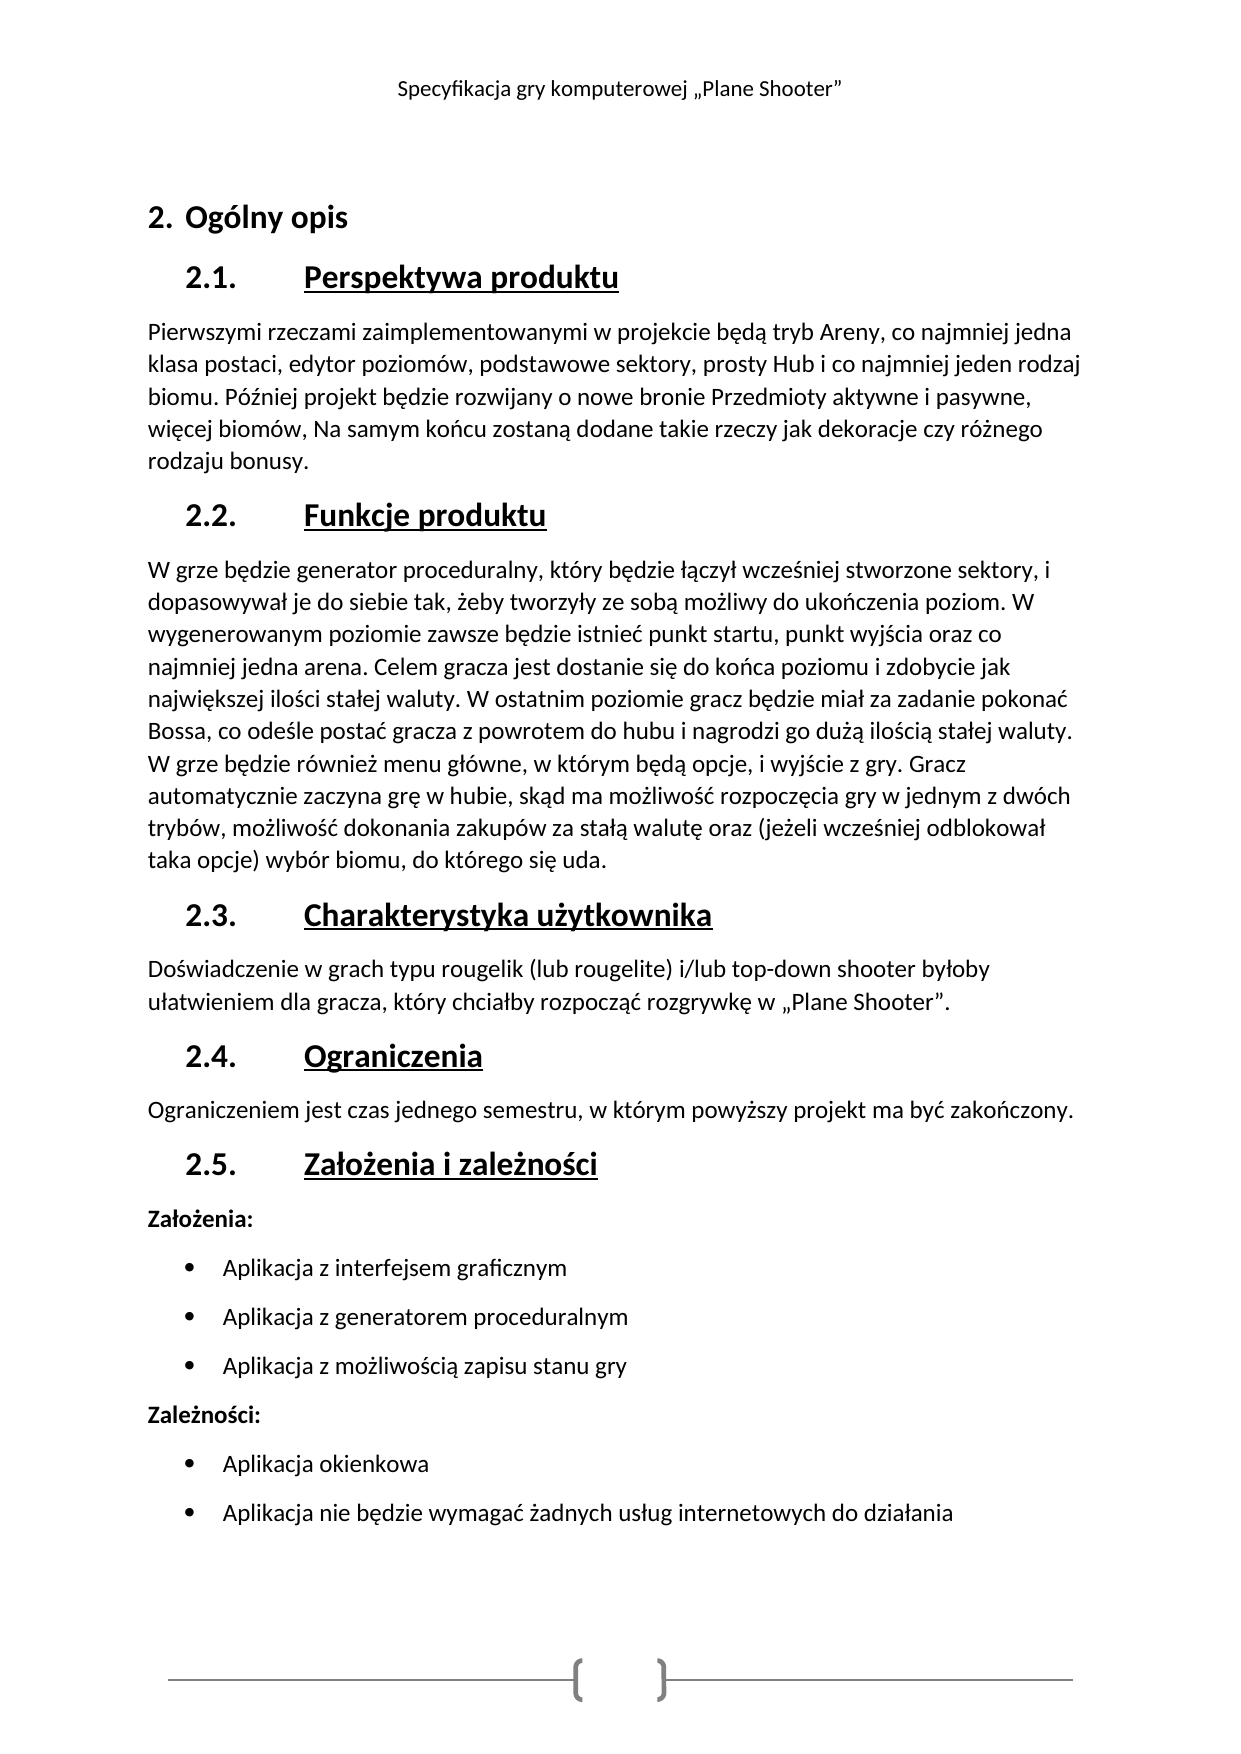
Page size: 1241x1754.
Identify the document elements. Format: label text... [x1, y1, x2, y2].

text Doświadczenie w grach typu rougelik (lub rougelite) i/lub top-down shooter byłoby ułatwieniem dla gracza, który chciałby rozpocząć rozgrywkę w „Plane Shooter”. [148, 953, 1093, 1016]
list Ogólny opis [148, 197, 1093, 237]
list Aplikacja okienkowa [185, 1448, 1093, 1478]
text Ograniczeniem jest czas jednego semestru, w którym powyższy projekt ma być zakończony. [148, 1094, 1093, 1125]
list Aplikacja z interfejsem graficznym [185, 1252, 1093, 1283]
list Charakterystyka użytkownika [185, 894, 1093, 934]
list Aplikacja nie będzie wymagać żadnych usług internetowych do działania [185, 1497, 1093, 1527]
list Aplikacja z możliwością zapisu stanu gry [185, 1350, 1093, 1381]
text W grze będzie generator proceduralny, który będzie łączył wcześniej stworzone sektory, i dopasowywał je do siebie tak, żeby tworzyły ze sobą możliwy do ukończenia poziom. W wygenerowanym poziomie zawsze będzie istnieć punkt startu, punkt wyjścia oraz co najmniej jedna arena. Celem gracza jest dostanie się do końca poziomu i zdobycie jak największej ilości stałej waluty. W ostatnim poziomie gracz będzie miał za zadanie pokonać Bossa, co odeśle postać gracza z powrotem do hubu i nagrodzi go dużą ilością stałej waluty. W grze będzie również menu główne, w którym będą opcje, i wyjście z gry. Gracz automatycznie zaczyna grę w hubie, skąd ma możliwość rozpoczęcia gry w jednym z dwóch trybów, możliwość dokonania zakupów za stałą walutę oraz (jeżeli wcześniej odblokował taka opcje) wybór biomu, do którego się uda. [148, 554, 1093, 875]
list Aplikacja z generatorem proceduralnym [185, 1301, 1093, 1332]
list Założenia i zależności [185, 1143, 1093, 1184]
text Zależności: [148, 1399, 1093, 1429]
text Pierwszymi rzeczami zaimplementowanymi w projekcie będą tryb Areny, co najmniej jedna klasa postaci, edytor poziomów, podstawowe sektory, prosty Hub i co najmniej jeden rodzaj biomu. Później projekt będzie rozwijany o nowe bronie Przedmioty aktywne i pasywne, więcej biomów, Na samym końcu zostaną dodane takie rzeczy jak dekoracje czy różnego rodzaju bonusy. [148, 316, 1093, 476]
text Założenia: [148, 1203, 1093, 1234]
list Perspektywa produktu [185, 256, 1093, 297]
list Ograniczenia [185, 1035, 1093, 1075]
list Funkcje produktu [185, 494, 1093, 535]
